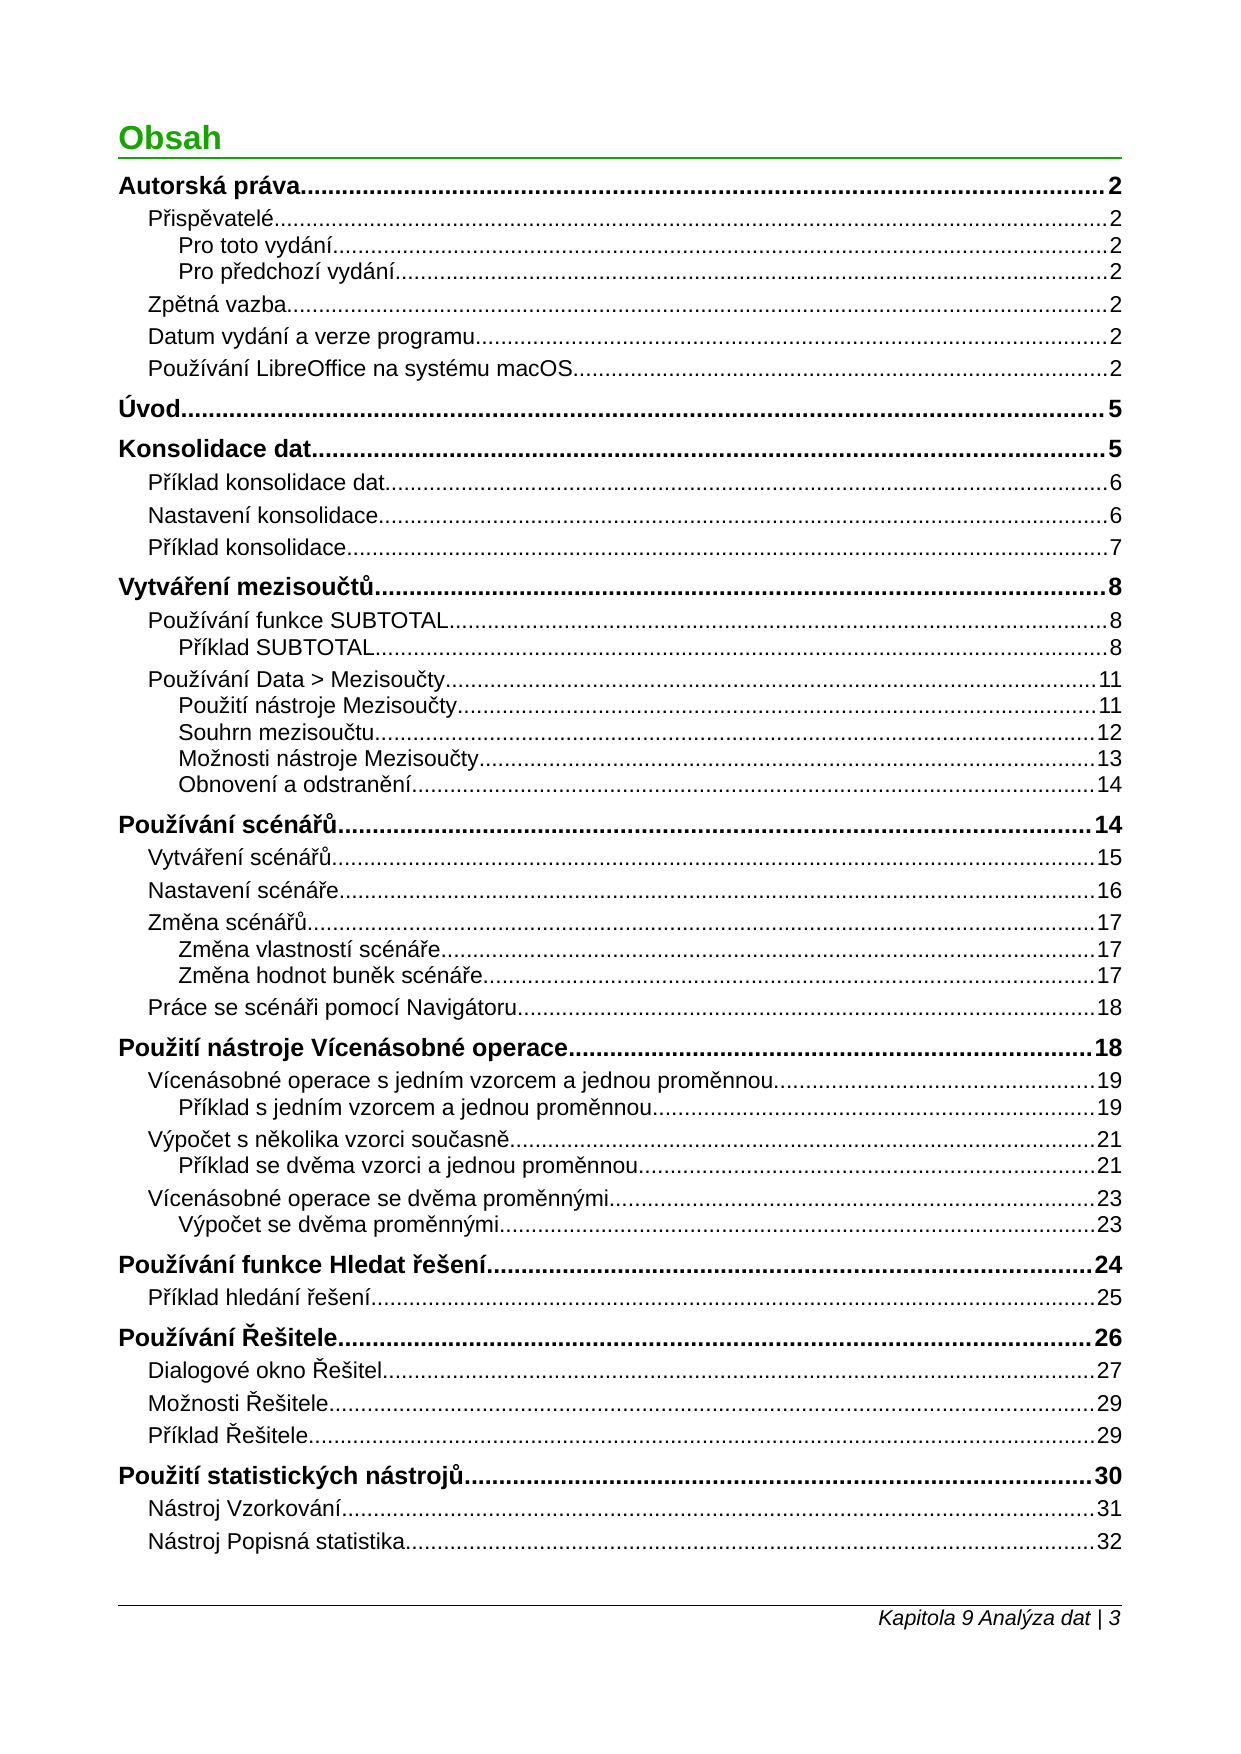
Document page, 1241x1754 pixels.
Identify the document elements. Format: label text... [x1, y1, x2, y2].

text Souhrn mezisoučtu 12 [178, 718, 1122, 745]
text Pro toto vydání 2 [178, 232, 1122, 258]
text Vytváření mezisoučtů 8 [118, 572, 1122, 601]
text Změna vlastností scénáře 17 [178, 936, 1122, 962]
text Používání funkce Hledat řešení 24 [118, 1249, 1122, 1278]
text Úvod 5 [118, 394, 1122, 422]
subtitle Obsah [118, 118, 1122, 157]
text Příklad s jedním vzorcem a jednou proměnnou 19 [178, 1094, 1122, 1120]
text Používání Data > Mezisoučty 11 [148, 666, 1122, 692]
text Možnosti Řešitele 29 [148, 1390, 1122, 1416]
text Použití statistických nástrojů 30 [118, 1461, 1122, 1489]
text Výpočet s několika vzorci současně 21 [148, 1126, 1122, 1152]
text Zpětná vazba 2 [148, 291, 1122, 317]
text Konsolidace dat 5 [118, 434, 1122, 463]
text Nastavení scénáře 16 [148, 877, 1122, 903]
text Používání Řešitele 26 [118, 1323, 1122, 1351]
text Používání scénářů 14 [118, 809, 1122, 838]
text Příklad se dvěma vzorci a jednou proměnnou 21 [178, 1152, 1122, 1179]
text Nastavení konsolidace 6 [148, 502, 1122, 528]
text Autorská práva 2 [118, 171, 1122, 199]
text Příklad konsolidace dat 6 [148, 469, 1122, 496]
text Nástroj Vzorkování 31 [148, 1495, 1122, 1522]
text Přispěvatelé 2 [148, 205, 1122, 232]
text Změna scénářů 17 [148, 909, 1122, 936]
text Vytváření scénářů 15 [148, 844, 1122, 871]
text Změna hodnot buněk scénáře 17 [178, 962, 1122, 988]
text Používání funkce SUBTOTAL 8 [148, 607, 1122, 633]
text Příklad konsolidace 7 [148, 534, 1122, 560]
text Použití nástroje Vícenásobné operace 18 [118, 1033, 1122, 1061]
text Pro předchozí vydání 2 [178, 258, 1122, 284]
text Příklad Řešitele 29 [148, 1422, 1122, 1449]
text Použití nástroje Mezisoučty 11 [178, 692, 1122, 718]
text Nástroj Popisná statistika 32 [148, 1528, 1122, 1554]
text Práce se scénáři pomocí Navigátoru 18 [148, 994, 1122, 1021]
text Možnosti nástroje Mezisoučty 13 [178, 745, 1122, 771]
text Výpočet se dvěma proměnnými 23 [178, 1211, 1122, 1238]
text Příklad SUBTOTAL 8 [178, 633, 1122, 660]
text Používání LibreOffice na systému macOS 2 [148, 355, 1122, 382]
text Vícenásobné operace s jedním vzorcem a jednou proměnnou 19 [148, 1067, 1122, 1094]
text Dialogové okno Řešitel 27 [148, 1357, 1122, 1384]
text Vícenásobné operace se dvěma proměnnými 23 [148, 1185, 1122, 1211]
text Obnovení a odstranění 14 [178, 771, 1122, 798]
text Příklad hledání řešení 25 [148, 1284, 1122, 1311]
text Datum vydání a verze programu 2 [148, 323, 1122, 349]
